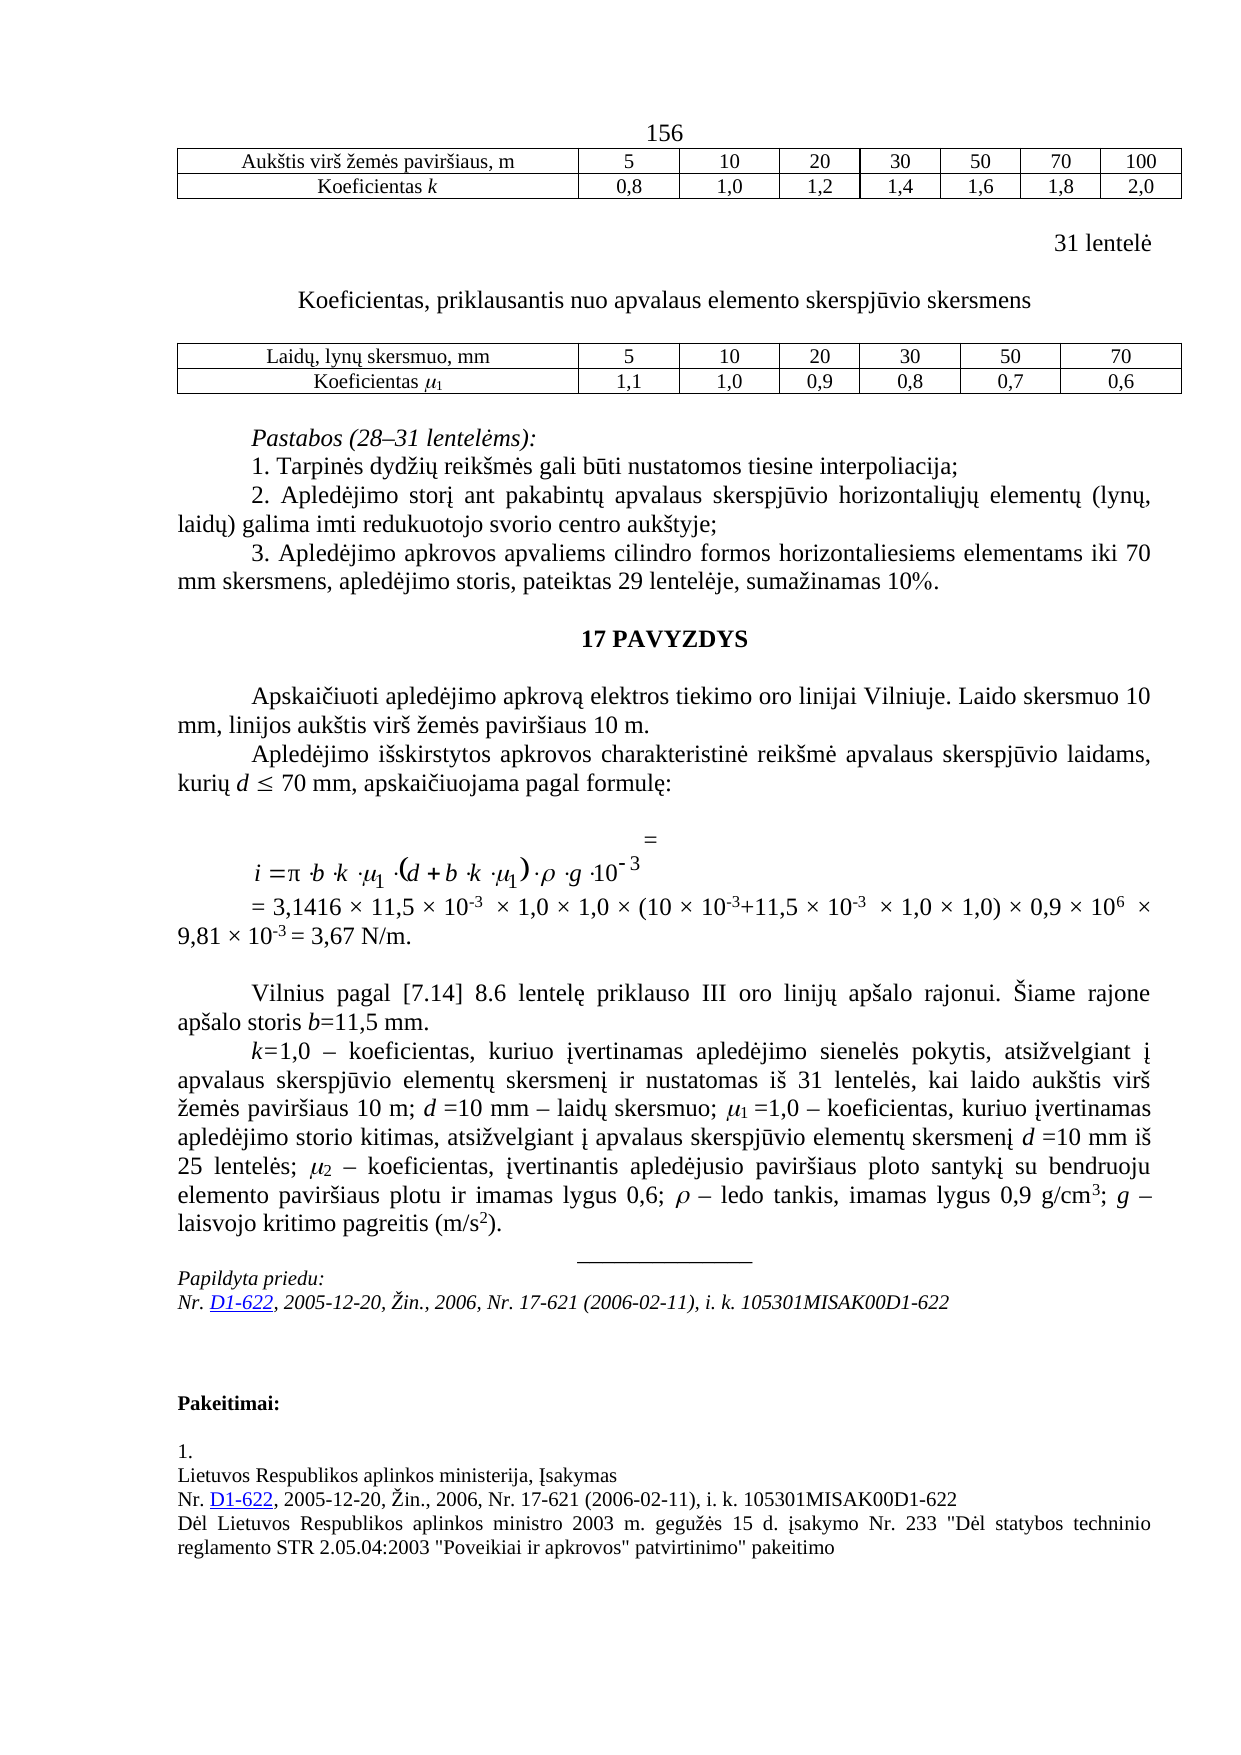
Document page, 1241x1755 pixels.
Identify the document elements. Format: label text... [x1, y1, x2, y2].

table_cell 0,9 [780, 369, 859, 393]
table_header 70 [1021, 149, 1100, 173]
text Vilnius pagal [7.14] 8.6 lentelę priklauso III oro linijų apšalo rajonui. Šiame rajone apšalo storis b=11,5 mm. [177, 978, 1152, 1036]
table_header 30 [860, 344, 960, 368]
table_header 50 [941, 149, 1020, 173]
text Lietuvos Respublikos aplinkos ministerija, Įsakymas [177, 1463, 1152, 1487]
text 31 lentelė [177, 228, 1152, 256]
text Papildyta priedu: [177, 1266, 1152, 1290]
text 2. Apledėjimo storį ant pakabintų apvalaus skerspjūvio horizontaliųjų elementų (lynų, laidų) galima imti redukuotojo svorio centro aukštyje; [177, 480, 1152, 538]
text Apledėjimo išskirstytos apkrovos charakteristinė reikšmė apvalaus skerspjūvio laidams, kurių d  70 mm, apskaičiuojama pagal formulę: [177, 739, 1152, 796]
table_cell 1,0 [680, 369, 779, 393]
table_header 5 [579, 344, 679, 368]
table_header 100 [1101, 149, 1181, 173]
table_cell Koeficientas k [178, 174, 578, 198]
table_header 10 [680, 344, 779, 368]
table_cell 1,1 [579, 369, 679, 393]
table_cell Koeficientas 1 [178, 369, 578, 393]
text Pakeitimai: [177, 1391, 1152, 1415]
text 1. [177, 1439, 1152, 1463]
table_header 70 [1061, 344, 1181, 368]
table_cell 0,8 [579, 174, 679, 198]
table_header 20 [780, 149, 859, 173]
table_header 20 [780, 344, 859, 368]
table_cell 2,0 [1101, 174, 1181, 198]
text Koeficientas, priklausantis nuo apvalaus elemento skerspjūvio skersmens [177, 285, 1152, 314]
text = 3,1416 × 11,5 × 10-3 × 1,0 × 1,0 × (10 × 10-3+11,5 × 10-3 × 1,0 × 1,0) × 0,9 × 106 × 9,81 × 10-3 = 3,67 N/m. [177, 892, 1152, 950]
table_cell 1,0 [680, 174, 779, 198]
text Nr. D1-622, 2005-12-20, Žin., 2006, Nr. 17-621 (2006-02-11), i. k. 105301MISAK00D1-622 [177, 1487, 1152, 1511]
table_header 30 [861, 149, 940, 173]
text = [177, 825, 1152, 892]
text Nr. D1-622, 2005-12-20, Žin., 2006, Nr. 17-621 (2006-02-11), i. k. 105301MISAK00D1-622 [177, 1290, 1152, 1314]
table_header 50 [961, 344, 1060, 368]
text ______________ [177, 1237, 1152, 1266]
text Dėl Lietuvos Respublikos aplinkos ministro 2003 m. gegužės 15 d. įsakymo Nr. 233 "Dėl statybos techninio reglamento STR 2.05.04:2003 "Poveikiai ir apkrovos" patvirtinimo" pakeitimo [177, 1511, 1152, 1559]
text Pastabos (28–31 lentelėms): [177, 423, 1152, 451]
table_cell 1,4 [861, 174, 940, 198]
table_header 5 [579, 149, 679, 173]
text 17 pavyzdys [177, 624, 1152, 653]
text k=1,0 – koeficientas, kuriuo įvertinamas apledėjimo sienelės pokytis, atsižvelgiant į apvalaus skerspjūvio elementų skersmenį ir nustatomas iš 31 lentelės, kai laido aukštis virš žemės paviršiaus 10 m; d =10 mm – laidų skersmuo; 1 =1,0 – koeficientas, kuriuo įvertinamas apledėjimo storio kitimas, atsižvelgiant į apvalaus skerspjūvio elementų skersmenį d =10 mm iš 25 lentelės; 2 – koeficientas, įvertinantis apledėjusio paviršiaus ploto santykį su bendruoju elemento paviršiaus plotu ir imamas lygus 0,6;  – ledo tankis, imamas lygus 0,9 g/cm3; g – laisvojo kritimo pagreitis (m/s2). [177, 1036, 1152, 1237]
table_cell 0,8 [860, 369, 960, 393]
text 3. Apledėjimo apkrovos apvaliems cilindro formos horizontaliesiems elementams iki 70 mm skersmens, apledėjimo storis, pateiktas 29 lentelėje, sumažinamas 10. [177, 538, 1152, 595]
text 1. Tarpinės dydžių reikšmės gali būti nustatomos tiesine interpoliacija; [177, 451, 1152, 480]
table_cell 0,7 [961, 369, 1060, 393]
table_header Laidų, lynų skersmuo, mm [178, 344, 578, 368]
table_header 10 [680, 149, 779, 173]
table_cell 1,2 [780, 174, 859, 198]
table_header Aukštis virš žemės paviršiaus, m [178, 149, 578, 173]
table_cell 1,8 [1021, 174, 1100, 198]
text Apskaičiuoti apledėjimo apkrovą elektros tiekimo oro linijai Vilniuje. Laido skersmuo 10 mm, linijos aukštis virš žemės paviršiaus 10 m. [177, 681, 1152, 739]
table_cell 0,6 [1061, 369, 1181, 393]
table_cell 1,6 [941, 174, 1020, 198]
